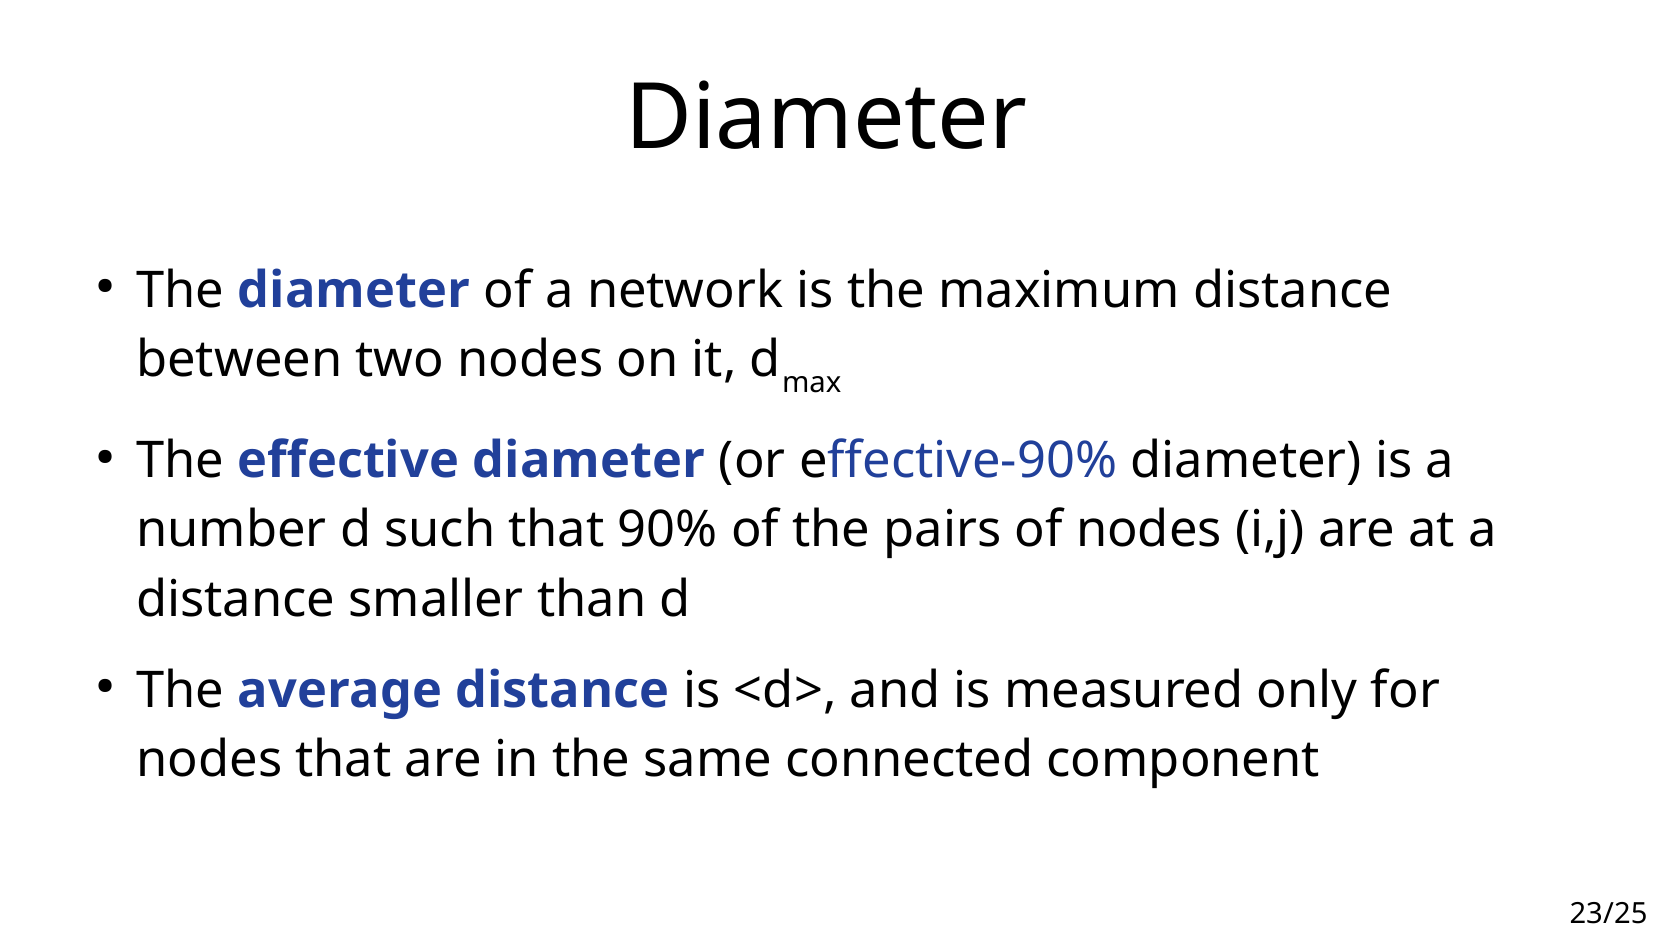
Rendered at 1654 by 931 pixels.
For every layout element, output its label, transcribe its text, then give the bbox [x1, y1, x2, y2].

list The diameter of a network is the maximum distance between two nodes on it, dmax The effective diameter (or effective-90% diameter) is a number d such that 90% of the pairs of nodes (i,j) are at a distance smaller than d The average distance is <d>, and is measured only for nodes that are in the same connected component [82, 253, 1571, 793]
title Diameter [82, 1, 1571, 226]
